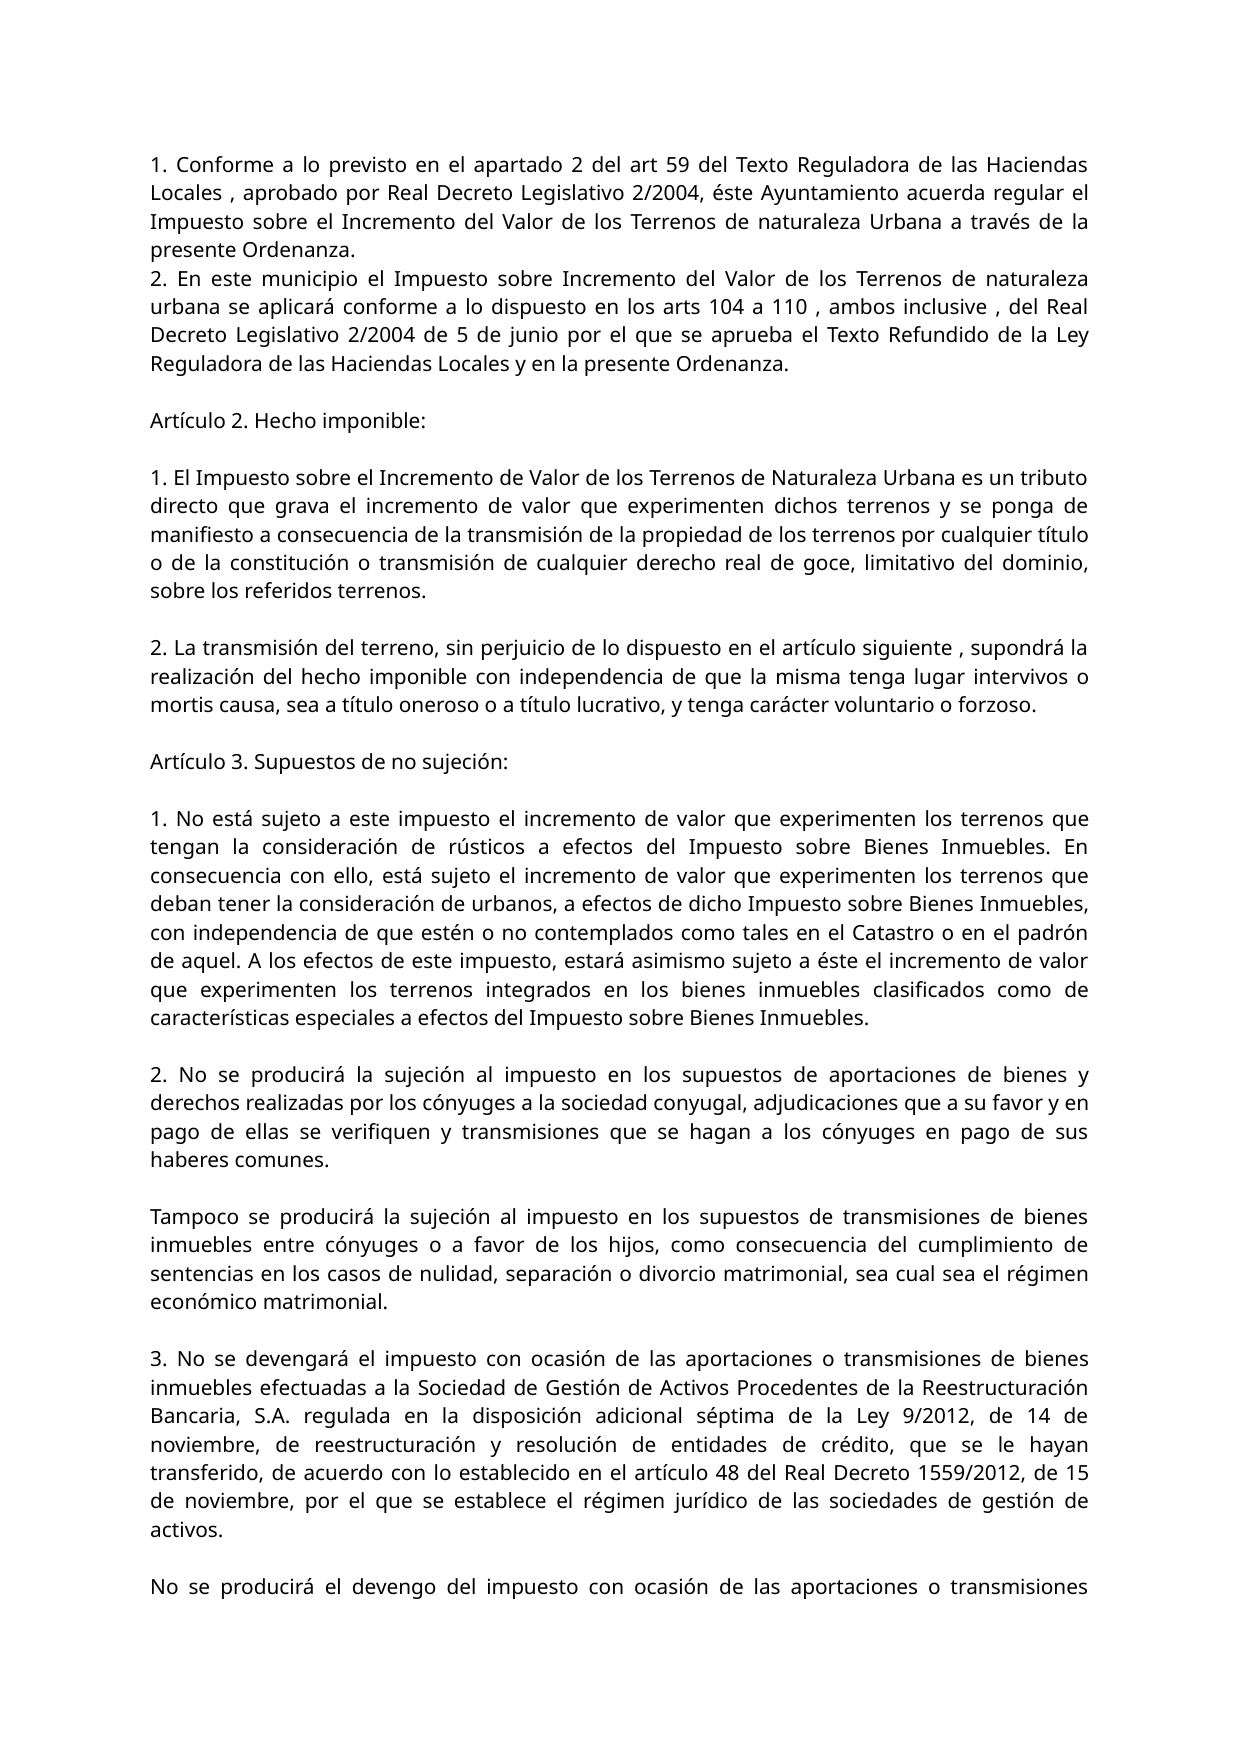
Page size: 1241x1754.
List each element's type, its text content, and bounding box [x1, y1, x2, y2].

text Tampoco se producirá la sujeción al impuesto en los supuestos de transmisiones de bienes inmuebles entre cónyuges o a favor de los hijos, como consecuencia del cumplimiento de sentencias en los casos de nulidad, separación o divorcio matrimonial, sea cual sea el régimen económico matrimonial. [150, 1202, 1090, 1316]
text 2. No se producirá la sujeción al impuesto en los supuestos de aportaciones de bienes y derechos realizadas por los cónyuges a la sociedad conyugal, adjudicaciones que a su favor y en pago de ellas se verifiquen y transmisiones que se hagan a los cónyuges en pago de sus haberes comunes. [150, 1060, 1090, 1174]
text 2. La transmisión del terreno, sin perjuicio de lo dispuesto en el artículo siguiente , supondrá la realización del hecho imponible con independencia de que la misma tenga lugar intervivos o mortis causa, sea a título oneroso o a título lucrativo, y tenga carácter voluntario o forzoso. [150, 633, 1090, 719]
text No se producirá el devengo del impuesto con ocasión de las aportaciones o transmisiones [150, 1572, 1090, 1600]
text 2. En este municipio el Impuesto sobre Incremento del Valor de los Terrenos de naturaleza urbana se aplicará conforme a lo dispuesto en los arts 104 a 110 , ambos inclusive , del Real Decreto Legislativo 2/2004 de 5 de junio por el que se aprueba el Texto Refundido de la Ley Reguladora de las Haciendas Locales y en la presente Ordenanza. [150, 264, 1090, 377]
text Artículo 2. Hecho imponible: [150, 406, 1090, 434]
text Artículo 3. Supuestos de no sujeción: [150, 747, 1090, 776]
text 3. No se devengará el impuesto con ocasión de las aportaciones o transmisiones de bienes inmuebles efectuadas a la Sociedad de Gestión de Activos Procedentes de la Reestructuración Bancaria, S.A. regulada en la disposición adicional séptima de la Ley 9/2012, de 14 de noviembre, de reestructuración y resolución de entidades de crédito, que se le hayan transferido, de acuerdo con lo establecido en el artículo 48 del Real Decreto 1559/2012, de 15 de noviembre, por el que se establece el régimen jurídico de las sociedades de gestión de activos. [150, 1344, 1090, 1543]
text 1. El Impuesto sobre el Incremento de Valor de los Terrenos de Naturaleza Urbana es un tributo directo que grava el incremento de valor que experimenten dichos terrenos y se ponga de manifiesto a consecuencia de la transmisión de la propiedad de los terrenos por cualquier título o de la constitución o transmisión de cualquier derecho real de goce, limitativo del dominio, sobre los referidos terrenos. [150, 463, 1090, 605]
text 1. Conforme a lo previsto en el apartado 2 del art 59 del Texto Reguladora de las Haciendas Locales , aprobado por Real Decreto Legislativo 2/2004, éste Ayuntamiento acuerda regular el Impuesto sobre el Incremento del Valor de los Terrenos de naturaleza Urbana a través de la presente Ordenanza. [150, 150, 1090, 264]
text 1. No está sujeto a este impuesto el incremento de valor que experimenten los terrenos que tengan la consideración de rústicos a efectos del Impuesto sobre Bienes Inmuebles. En consecuencia con ello, está sujeto el incremento de valor que experimenten los terrenos que deban tener la consideración de urbanos, a efectos de dicho Impuesto sobre Bienes Inmuebles, con independencia de que estén o no contemplados como tales en el Catastro o en el padrón de aquel. A los efectos de este impuesto, estará asimismo sujeto a éste el incremento de valor que experimenten los terrenos integrados en los bienes inmuebles clasificados como de características especiales a efectos del Impuesto sobre Bienes Inmuebles. [150, 804, 1090, 1032]
